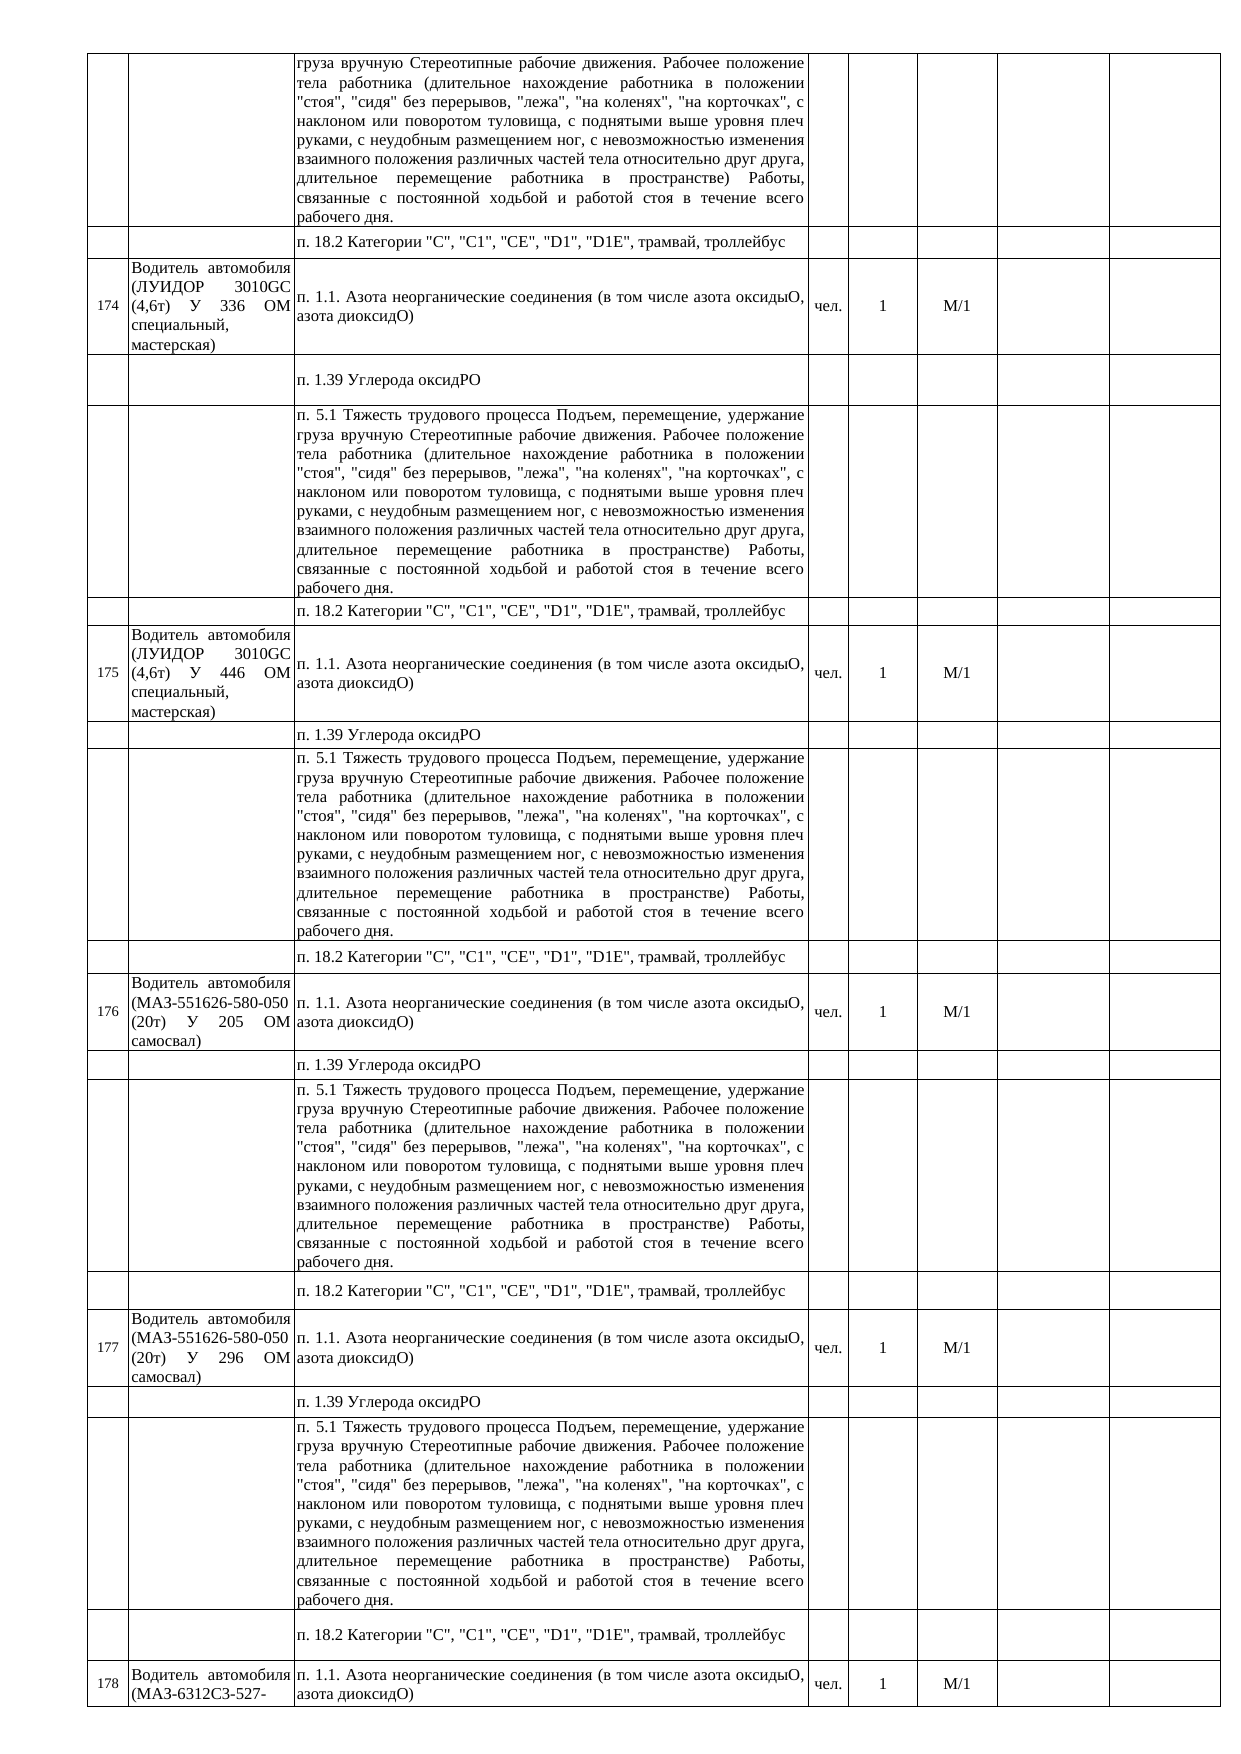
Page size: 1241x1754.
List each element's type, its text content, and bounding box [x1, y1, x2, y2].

table_cell [809, 749, 848, 940]
table_cell [809, 54, 848, 226]
table_cell п. 5.1 Тяжесть трудового процесса Подъем, перемещение, удержание груза вручную Стереотипные рабочие движения. Рабочее положение тела работника (длительное нахождение работника в положении "стоя", "сидя" без перерывов, "лежа", "на коленях", "на корточках", с наклоном или поворотом туловища, с поднятыми выше уровня плеч руками, с неудобным размещением ног, с невозможностью изменения взаимного положения различных частей тела относительно друг друга, длительное перемещение работника в пространстве) Работы, связанные с постоянной ходьбой и работой стоя в течение всего рабочего дня. [295, 1080, 808, 1271]
table_cell [849, 54, 917, 226]
table_cell п. 1.1. Азота неорганические соединения (в том числе азота оксидыО, азота диоксидО) [295, 1661, 808, 1706]
table_cell Водитель автомобиля (ЛУИДОР 3010GC (4,6т) У 446 ОМ специальный, мастерская) [129, 626, 294, 721]
table_cell п. 18.2 Категории "C", "C1", "CE", "D1", "D1E", трамвай, троллейбус [295, 227, 808, 257]
table_cell п. 1.39 Углерода оксидРО [295, 1051, 808, 1079]
table_cell п. 18.2 Категории "C", "C1", "CE", "D1", "D1E", трамвай, троллейбус [295, 1272, 808, 1309]
table_cell [849, 1610, 917, 1660]
table_cell п. 1.1. Азота неорганические соединения (в том числе азота оксидыО, азота диоксидО) [295, 974, 808, 1050]
table_cell [129, 1051, 294, 1079]
table_cell [129, 54, 294, 226]
table_cell [998, 626, 1109, 721]
table_cell п. 5.1 Тяжесть трудового процесса Подъем, перемещение, удержание груза вручную Стереотипные рабочие движения. Рабочее положение тела работника (длительное нахождение работника в положении "стоя", "сидя" без перерывов, "лежа", "на коленях", "на корточках", с наклоном или поворотом туловища, с поднятыми выше уровня плеч руками, с неудобным размещением ног, с невозможностью изменения взаимного положения различных частей тела относительно друг друга, длительное перемещение работника в пространстве) Работы, связанные с постоянной ходьбой и работой стоя в течение всего рабочего дня. [295, 1418, 808, 1609]
table_cell [998, 406, 1109, 597]
table_cell [918, 54, 997, 226]
table_cell чел. [809, 1661, 848, 1706]
table_cell [88, 227, 128, 257]
table_cell п. 18.2 Категории "C", "C1", "CE", "D1", "D1E", трамвай, троллейбус [295, 941, 808, 973]
table_cell п. 5.1 Тяжесть трудового процесса Подъем, перемещение, удержание груза вручную Стереотипные рабочие движения. Рабочее положение тела работника (длительное нахождение работника в положении "стоя", "сидя" без перерывов, "лежа", "на коленях", "на корточках", с наклоном или поворотом туловища, с поднятыми выше уровня плеч руками, с неудобным размещением ног, с невозможностью изменения взаимного положения различных частей тела относительно друг друга, длительное перемещение работника в пространстве) Работы, связанные с постоянной ходьбой и работой стоя в течение всего рабочего дня. [295, 749, 808, 940]
table_cell [918, 722, 997, 748]
table_cell 1 [849, 1310, 917, 1386]
table_cell п. 18.2 Категории "C", "C1", "CE", "D1", "D1E", трамвай, троллейбус [295, 598, 808, 624]
table_cell [998, 355, 1109, 405]
table_cell [918, 1418, 997, 1609]
table_cell [918, 227, 997, 257]
table_cell [998, 1387, 1109, 1417]
table_cell [809, 941, 848, 973]
table_cell [88, 598, 128, 624]
table_cell [809, 1272, 848, 1309]
table_cell [1110, 1387, 1220, 1417]
table_cell п. 1.39 Углерода оксидРО [295, 1387, 808, 1417]
table_cell [1110, 1418, 1220, 1609]
table_cell 175 [88, 626, 128, 721]
table_cell [998, 227, 1109, 257]
table_cell [88, 941, 128, 973]
table_cell М/1 [918, 1310, 997, 1386]
table_cell [809, 1080, 848, 1271]
table_cell [849, 227, 917, 257]
table_cell [809, 355, 848, 405]
table_cell [1110, 1310, 1220, 1386]
table_cell груза вручную Стереотипные рабочие движения. Рабочее положение тела работника (длительное нахождение работника в положении "стоя", "сидя" без перерывов, "лежа", "на коленях", "на корточках", с наклоном или поворотом туловища, с поднятыми выше уровня плеч руками, с неудобным размещением ног, с невозможностью изменения взаимного положения различных частей тела относительно друг друга, длительное перемещение работника в пространстве) Работы, связанные с постоянной ходьбой и работой стоя в течение всего рабочего дня. [295, 54, 808, 226]
table_cell [1110, 1610, 1220, 1660]
table_cell [1110, 1661, 1220, 1706]
table_cell 177 [88, 1310, 128, 1386]
table_cell [88, 1080, 128, 1271]
table_cell п. 5.1 Тяжесть трудового процесса Подъем, перемещение, удержание груза вручную Стереотипные рабочие движения. Рабочее положение тела работника (длительное нахождение работника в положении "стоя", "сидя" без перерывов, "лежа", "на коленях", "на корточках", с наклоном или поворотом туловища, с поднятыми выше уровня плеч руками, с неудобным размещением ног, с невозможностью изменения взаимного положения различных частей тела относительно друг друга, длительное перемещение работника в пространстве) Работы, связанные с постоянной ходьбой и работой стоя в течение всего рабочего дня. [295, 406, 808, 597]
table_cell [849, 1051, 917, 1079]
table_cell [809, 1051, 848, 1079]
table_cell 176 [88, 974, 128, 1050]
table_cell [918, 355, 997, 405]
table_cell [129, 406, 294, 597]
table_cell [1110, 1051, 1220, 1079]
table_cell [809, 722, 848, 748]
table_cell [129, 598, 294, 624]
table_cell чел. [809, 1310, 848, 1386]
table_cell 174 [88, 259, 128, 353]
table_cell [88, 54, 128, 226]
table_cell [918, 1080, 997, 1271]
table_cell [1110, 54, 1220, 226]
table_cell [998, 1418, 1109, 1609]
table_cell [1110, 626, 1220, 721]
table_cell [88, 1272, 128, 1309]
table_cell [88, 1387, 128, 1417]
table_cell 1 [849, 626, 917, 721]
table_cell п. 1.1. Азота неорганические соединения (в том числе азота оксидыО, азота диоксидО) [295, 259, 808, 353]
table_cell [998, 749, 1109, 940]
table_cell п. 1.1. Азота неорганические соединения (в том числе азота оксидыО, азота диоксидО) [295, 626, 808, 721]
table_cell [998, 1610, 1109, 1660]
table_cell п. 1.1. Азота неорганические соединения (в том числе азота оксидыО, азота диоксидО) [295, 1310, 808, 1386]
table_cell [88, 355, 128, 405]
table_cell [129, 1418, 294, 1609]
table_cell [129, 227, 294, 257]
table_cell [809, 1387, 848, 1417]
table_cell [998, 1080, 1109, 1271]
table_cell [129, 1080, 294, 1271]
table_cell [809, 227, 848, 257]
table_cell М/1 [918, 1661, 997, 1706]
table_cell [998, 259, 1109, 353]
table_cell п. 1.39 Углерода оксидРО [295, 355, 808, 405]
table_cell [849, 1080, 917, 1271]
table_cell [849, 1418, 917, 1609]
table_cell [998, 1051, 1109, 1079]
table_cell [849, 722, 917, 748]
table_cell [129, 722, 294, 748]
table_cell [129, 1272, 294, 1309]
table_cell [998, 598, 1109, 624]
table_cell Водитель автомобиля (ЛУИДОР 3010GC (4,6т) У 336 ОМ специальный, мастерская) [129, 259, 294, 353]
table_cell [1110, 1272, 1220, 1309]
table_cell [998, 941, 1109, 973]
table_cell [809, 598, 848, 624]
table_cell [998, 722, 1109, 748]
table_cell [129, 749, 294, 940]
table_cell 1 [849, 1661, 917, 1706]
table_cell [1110, 406, 1220, 597]
table_cell [1110, 598, 1220, 624]
table_cell [129, 1387, 294, 1417]
table_cell [849, 941, 917, 973]
table_cell [918, 1051, 997, 1079]
table_cell [918, 1272, 997, 1309]
table_cell п. 18.2 Категории "C", "C1", "CE", "D1", "D1E", трамвай, троллейбус [295, 1610, 808, 1660]
table_cell [998, 974, 1109, 1050]
table_cell [88, 1418, 128, 1609]
table_cell [1110, 259, 1220, 353]
table_cell Водитель автомобиля (МАЗ-551626-580-050 (20т) У 205 ОМ самосвал) [129, 974, 294, 1050]
table_cell [88, 1610, 128, 1660]
table_cell М/1 [918, 259, 997, 353]
table_cell [918, 1387, 997, 1417]
table_cell [849, 355, 917, 405]
table_cell [88, 1051, 128, 1079]
table_cell [918, 941, 997, 973]
table_cell [1110, 749, 1220, 940]
table_cell [849, 406, 917, 597]
table_cell Водитель автомобиля (МАЗ-551626-580-050 (20т) У 296 ОМ самосвал) [129, 1310, 294, 1386]
table_cell п. 1.39 Углерода оксидРО [295, 722, 808, 748]
table_cell [918, 598, 997, 624]
table_cell [88, 749, 128, 940]
table_cell 178 [88, 1661, 128, 1706]
table_cell [129, 355, 294, 405]
table_cell [918, 749, 997, 940]
table_cell чел. [809, 626, 848, 721]
table_cell [1110, 722, 1220, 748]
table_cell [849, 749, 917, 940]
table_cell [809, 1418, 848, 1609]
table_cell чел. [809, 974, 848, 1050]
table_cell [849, 1387, 917, 1417]
table_cell [88, 722, 128, 748]
table_cell [918, 1610, 997, 1660]
table_cell [918, 406, 997, 597]
table_cell [998, 1661, 1109, 1706]
table_cell 1 [849, 259, 917, 353]
table_cell [129, 941, 294, 973]
table_cell [1110, 974, 1220, 1050]
table_cell [1110, 941, 1220, 973]
table_cell [1110, 355, 1220, 405]
table_cell [1110, 1080, 1220, 1271]
table_cell [129, 1610, 294, 1660]
table_cell Водитель автомобиля (МАЗ-6312С3-527- [129, 1661, 294, 1706]
table_cell 1 [849, 974, 917, 1050]
table_cell [998, 1310, 1109, 1386]
table_cell [849, 598, 917, 624]
table_cell чел. [809, 259, 848, 353]
table_cell [88, 406, 128, 597]
table_cell [809, 406, 848, 597]
table_cell М/1 [918, 974, 997, 1050]
table_cell [998, 1272, 1109, 1309]
table_cell [998, 54, 1109, 226]
table_cell [809, 1610, 848, 1660]
table_cell [1110, 227, 1220, 257]
table_cell М/1 [918, 626, 997, 721]
table_cell [849, 1272, 917, 1309]
